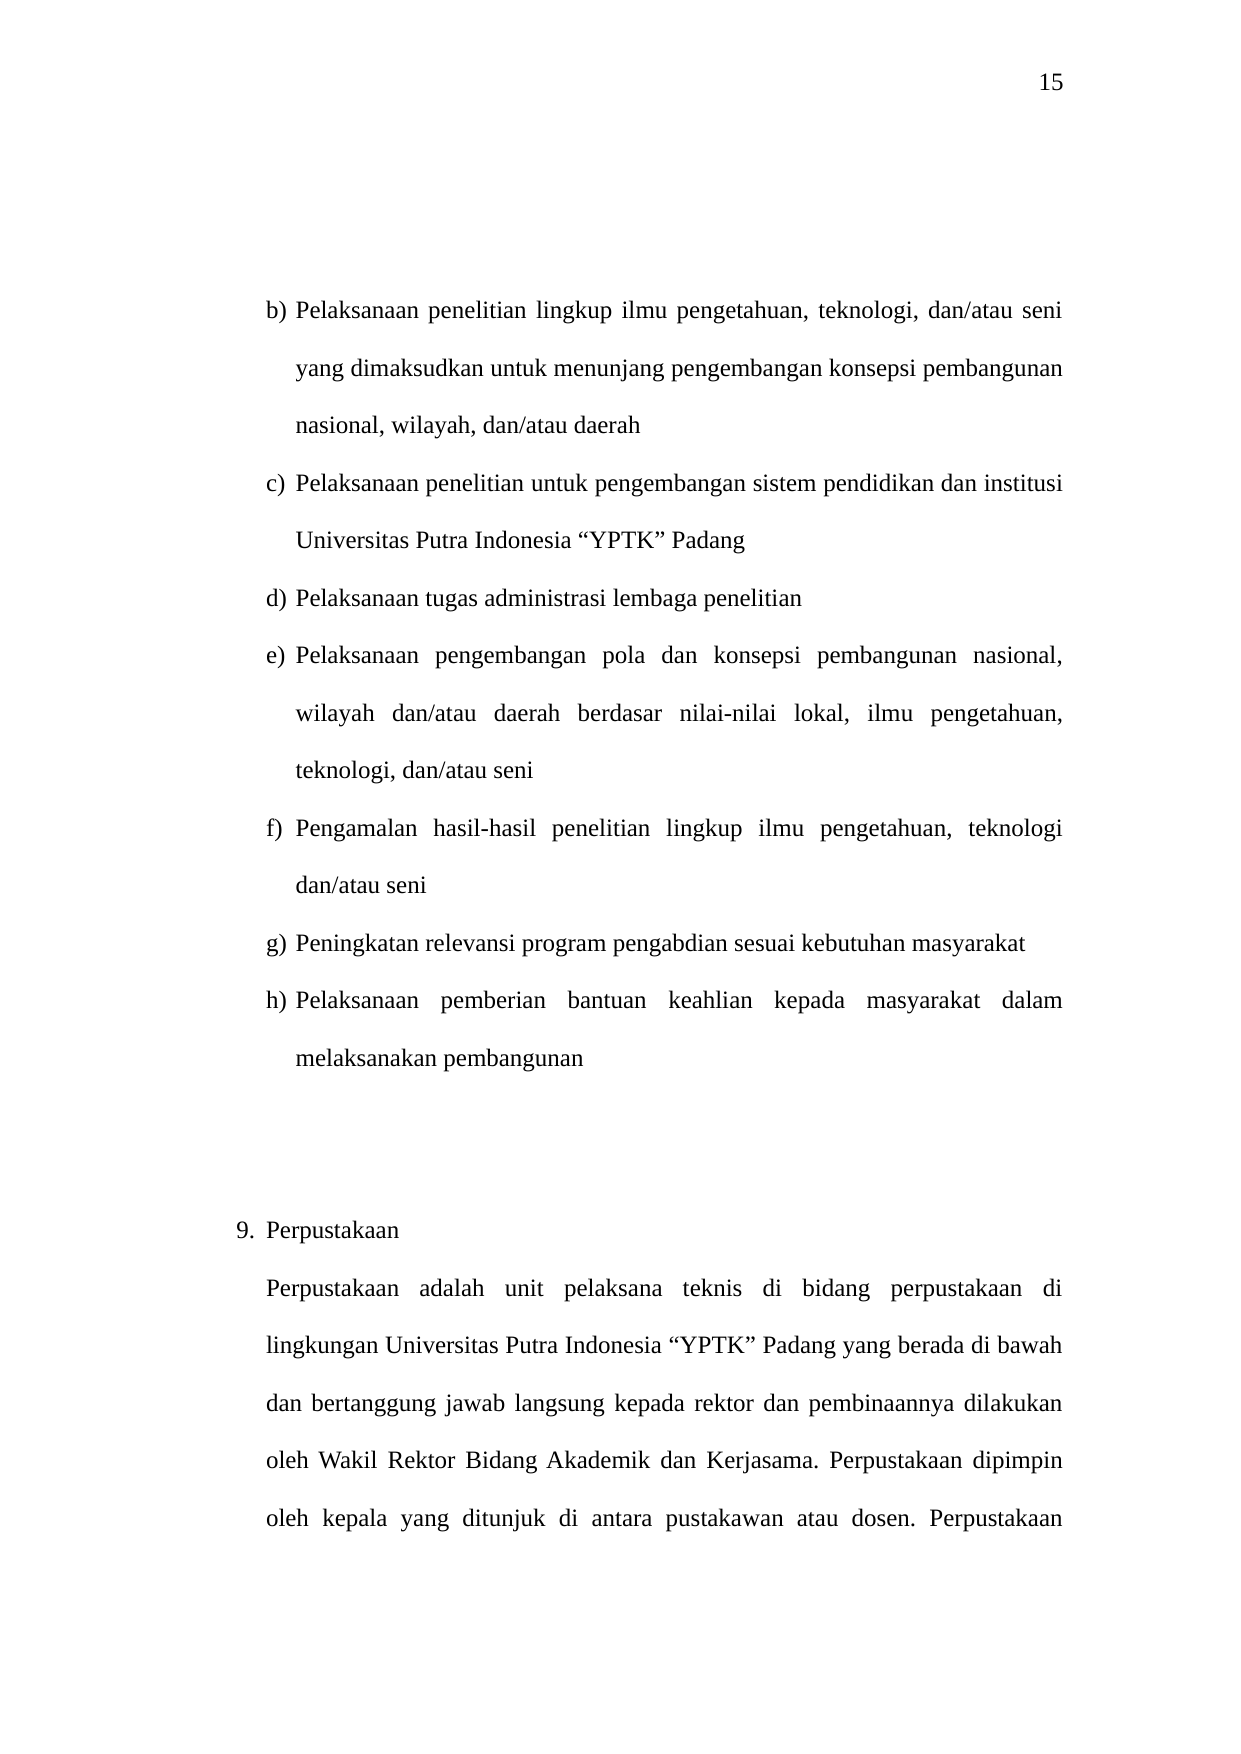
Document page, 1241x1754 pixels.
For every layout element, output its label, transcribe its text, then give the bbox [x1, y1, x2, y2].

list Pelaksanaan pengembangan pola dan konsepsi pembangunan nasional, wilayah dan/atau daerah berdasar nilai-nilai lokal, ilmu pengetahuan, teknologi, dan/atau seni [266, 640, 1063, 784]
list Pelaksanaan pemberian bantuan keahlian kepada masyarakat dalam melaksanakan pembangunan [266, 985, 1063, 1072]
list Pelaksanaan tugas administrasi lembaga penelitian [266, 583, 1063, 612]
list Pelaksanaan penelitian lingkup ilmu pengetahuan, teknologi, dan/atau seni yang dimaksudkan untuk menunjang pengembangan konsepsi pembangunan nasional, wilayah, dan/atau daerah [266, 295, 1063, 439]
list Perpustakaan [236, 1215, 1063, 1244]
list Perpustakaan adalah unit pelaksana teknis di bidang perpustakaan di lingkungan Universitas Putra Indonesia “YPTK” Padang yang berada di bawah dan bertanggung jawab langsung kepada rektor dan pembinaannya dilakukan oleh Wakil Rektor Bidang Akademik dan Kerjasama. Perpustakaan dipimpin oleh kepala yang ditunjuk di antara pustakawan atau dosen. Perpustakaan [236, 1273, 1063, 1532]
list Peningkatan relevansi program pengabdian sesuai kebutuhan masyarakat [266, 928, 1063, 957]
list Pelaksanaan penelitian untuk pengembangan sistem pendidikan dan institusi Universitas Putra Indonesia “YPTK” Padang [266, 468, 1063, 554]
list Pengamalan hasil-hasil penelitian lingkup ilmu pengetahuan, teknologi dan/atau seni [266, 813, 1063, 899]
